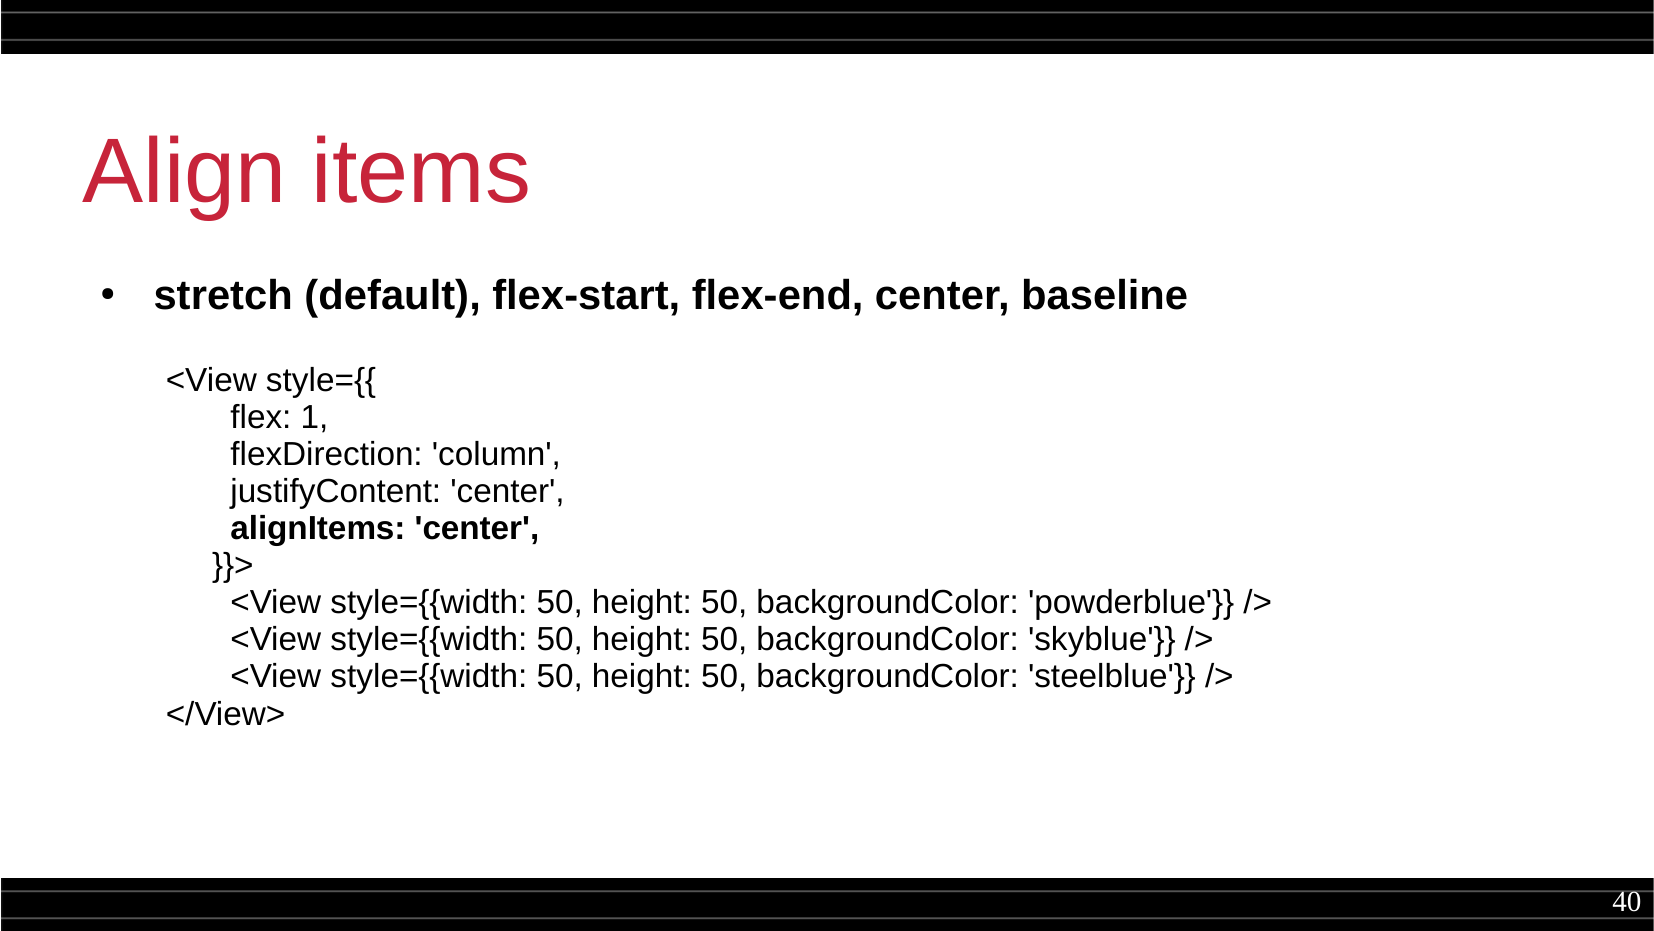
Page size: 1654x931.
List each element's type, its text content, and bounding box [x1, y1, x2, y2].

list stretch (default), flex-start, flex-end, center, baseline [82, 271, 1571, 758]
title Align items [82, 92, 1571, 249]
picture [1, 0, 1654, 54]
picture [1, 878, 1654, 931]
text_box <View style={{ flex: 1, flexDirection: 'column', justifyContent: 'center', alignItems: 'center', }}> <View style={{width: 50, height: 50, backgroundColor: 'powderblue'}} /> <View style={{width: 50, height: 50, backgroundColor: 'skyblue'}} /> <View style={{width: 50, height: 50, backgroundColor: 'steelblue'}} /> </View> [141, 354, 1371, 740]
